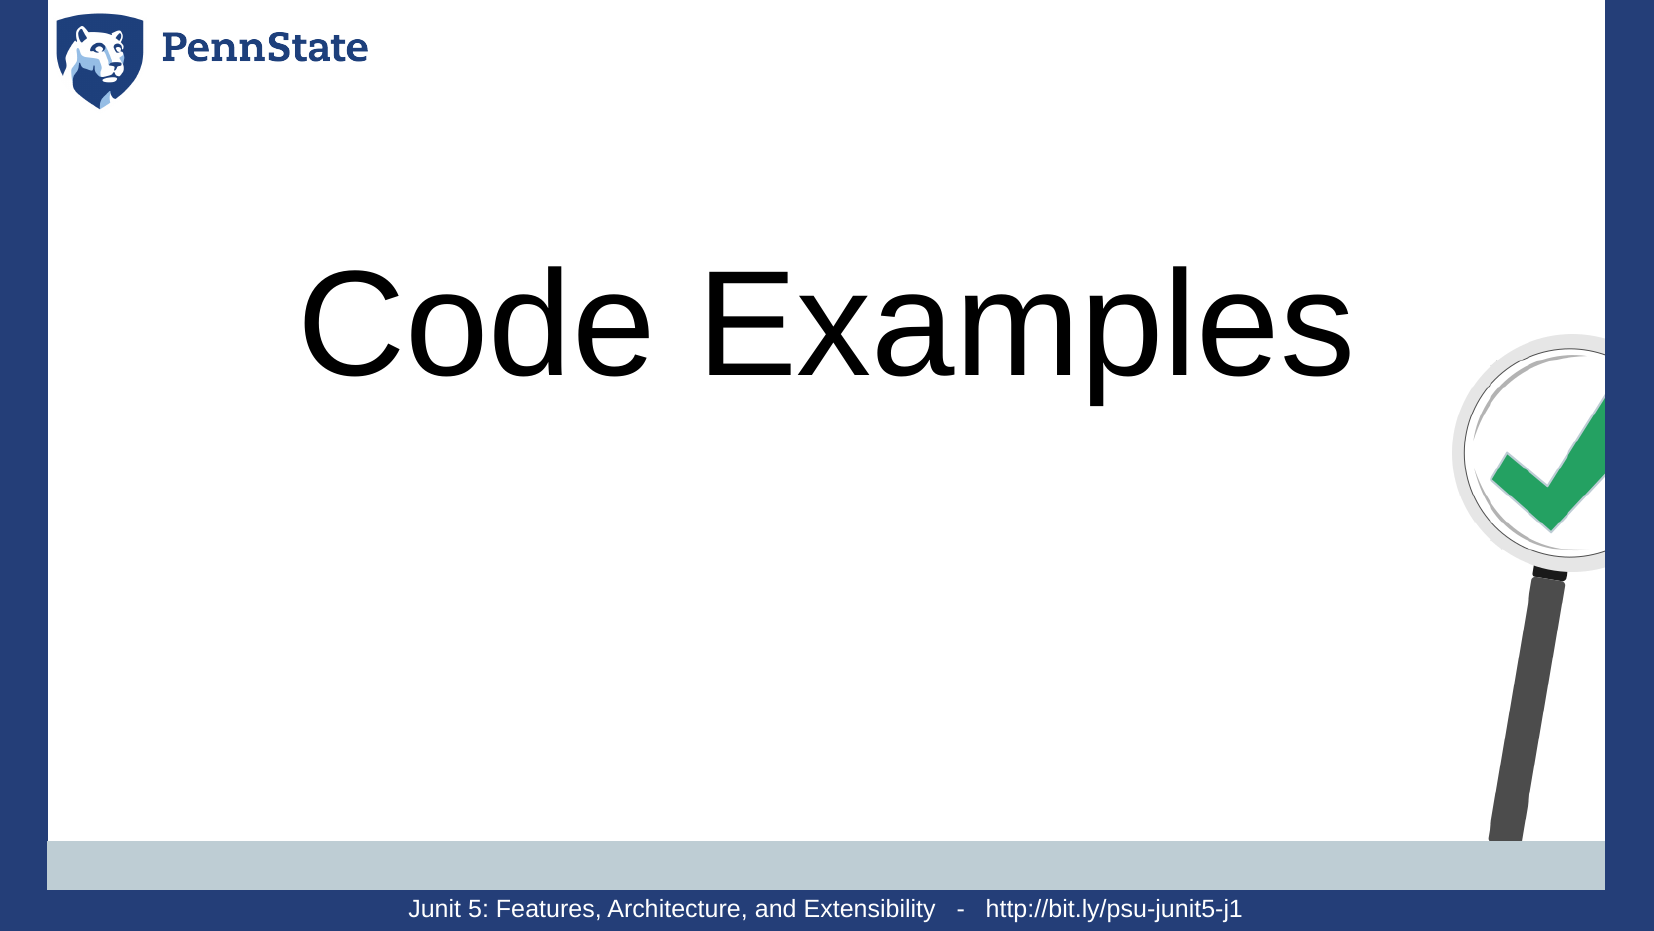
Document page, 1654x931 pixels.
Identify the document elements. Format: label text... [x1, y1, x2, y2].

picture [48, 0, 411, 152]
picture [1452, 334, 1605, 841]
list Code Examples [261, 240, 1393, 436]
